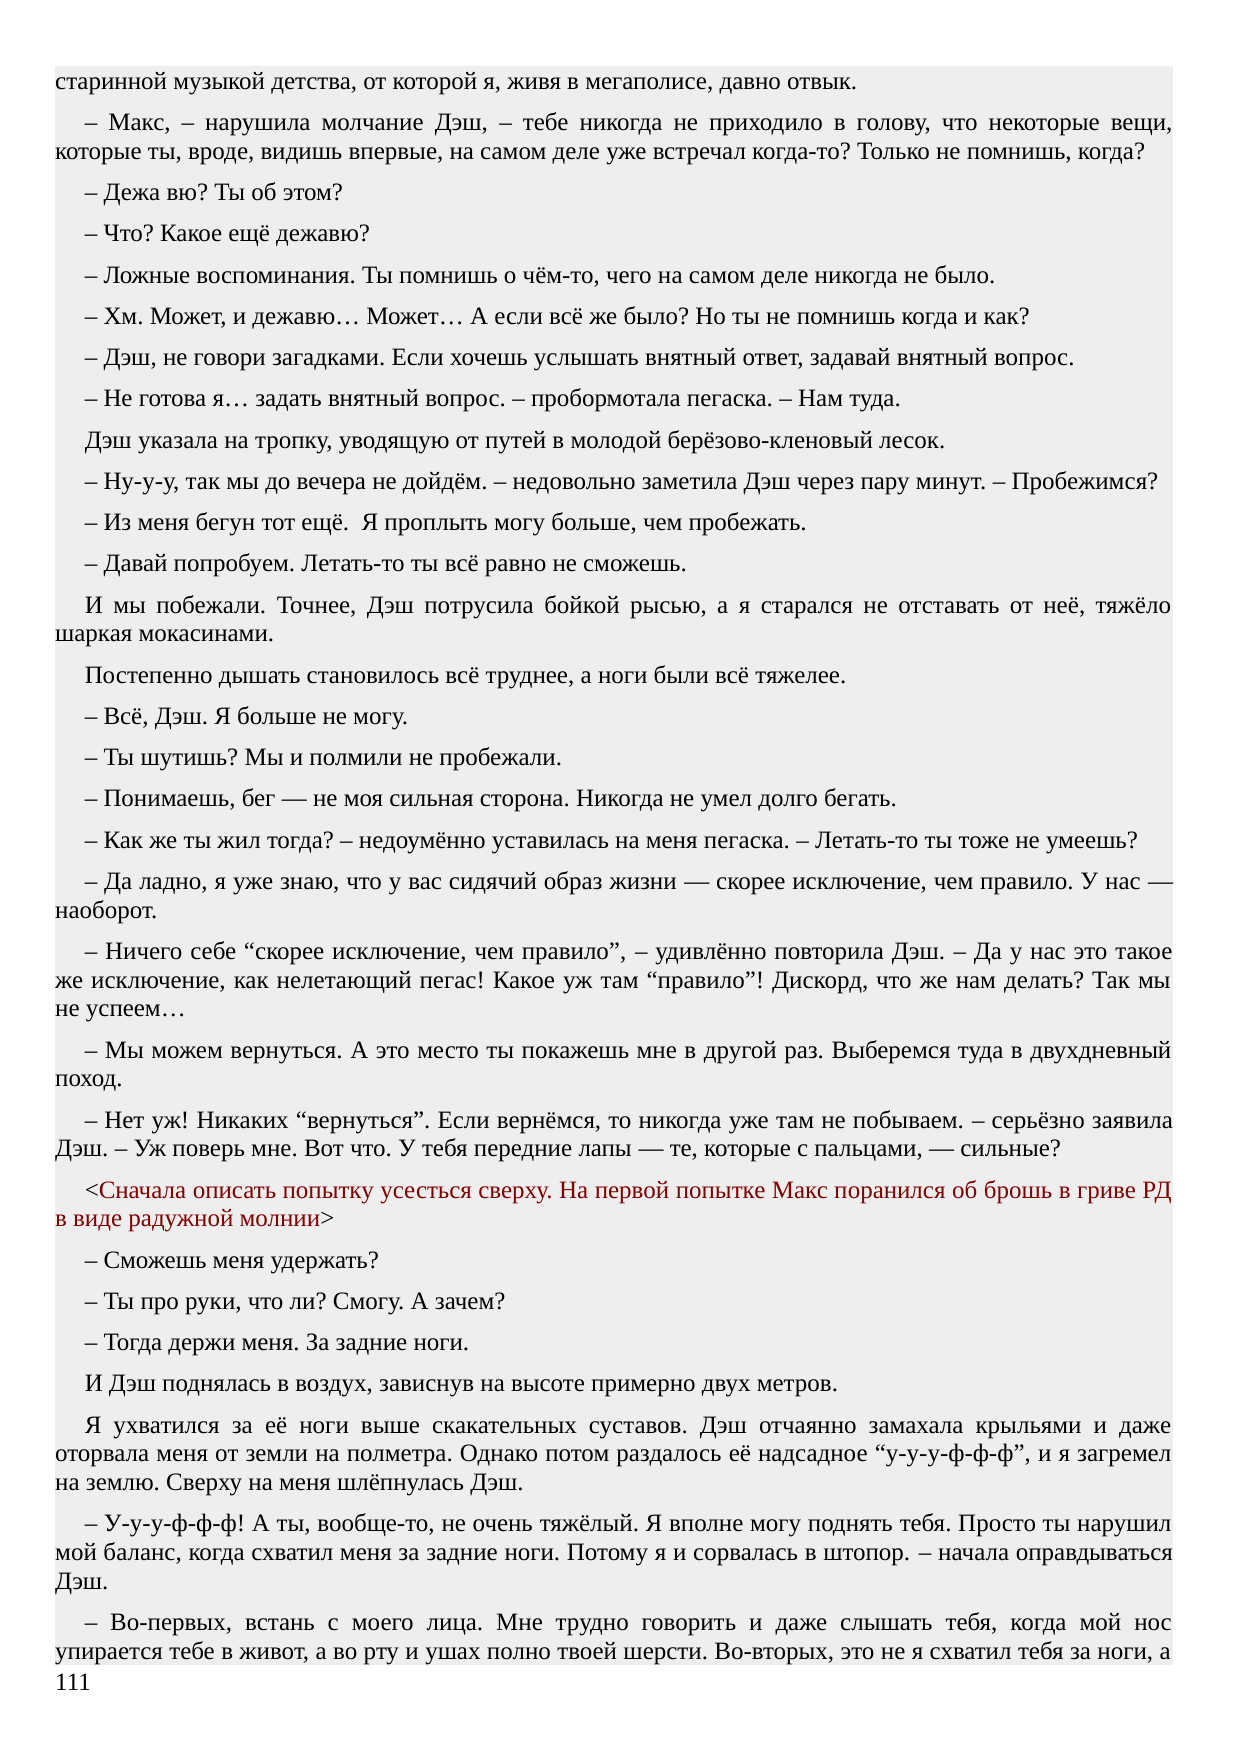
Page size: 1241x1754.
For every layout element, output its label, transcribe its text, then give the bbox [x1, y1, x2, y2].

text Дэш указала на тропку, уводящую от путей в молодой берёзово-кленовый лесок. [55, 425, 1173, 453]
text – Да ладно, я уже знаю, что у вас сидячий образ жизни — скорее исключение, чем правило. У нас — наоборот. [55, 866, 1173, 923]
text – Не готова я… задать внятный вопрос. – пробормотала пегаска. – Нам туда. [55, 383, 1173, 412]
text – Ты шутишь? Мы и полмили не пробежали. [55, 742, 1173, 771]
text – Ложные воспоминания. Ты помнишь о чём-то, чего на самом деле никогда не было. [55, 260, 1173, 288]
text – У-у-у-ф-ф-ф! А ты, вообще-то, не очень тяжёлый. Я вполне могу поднять тебя. Просто ты нарушил мой баланс, когда схватил меня за задние ноги. Потому я и сорвалась в штопор. – начала оправдываться Дэш. [55, 1508, 1173, 1595]
text – Что? Какое ещё дежавю? [55, 218, 1173, 247]
text <Cначала описать попытку усесться сверху. На первой попытке Макс поранился об брошь в гриве РД в виде радужной молнии> [55, 1175, 1173, 1232]
text – Ты про руки, что ли? Смогу. А зачем? [55, 1286, 1173, 1315]
text – Как же ты жил тогда? – недоумённо уставилась на меня пегаска. – Летать-то ты тоже не умеешь? [55, 825, 1173, 853]
text – Во-первых, встань с моего лица. Мне трудно говорить и даже слышать тебя, когда мой нос упирается тебе в живот, а во рту и ушах полно твоей шерсти. Во-вторых, это не я схватил тебя за ноги, а [55, 1607, 1173, 1665]
text – Ну-у-у, так мы до вечера не дойдём. – недовольно заметила Дэш через пару минут. – Пробежимся? [55, 466, 1173, 495]
text – Всё, Дэш. Я больше не могу. [55, 701, 1173, 730]
text – Хм. Может, и дежавю… Может… А если всё же было? Но ты не помнишь когда и как? [55, 301, 1173, 330]
text – Нет уж! Никаких “вернуться”. Если вернёмся, то никогда уже там не побываем. – серьёзно заявила Дэш. – Уж поверь мне. Вот что. У тебя передние лапы — те, которые с пальцами, — сильные? [55, 1105, 1173, 1162]
text – Давай попробуем. Летать-то ты всё равно не сможешь. [55, 548, 1173, 577]
text старинной музыкой детства, от которой я, живя в мегаполисе, давно отвык. [55, 66, 1173, 95]
text И Дэш поднялась в воздух, зависнув на высоте примерно двух метров. [55, 1368, 1173, 1397]
text Постепенно дышать становилось всё труднее, а ноги были всё тяжелее. [55, 660, 1173, 688]
text – Дэш, не говори загадками. Если хочешь услышать внятный ответ, задавай внятный вопрос. [55, 342, 1173, 371]
text – Макс, – нарушила молчание Дэш, – тебе никогда не приходило в голову, что некоторые вещи, которые ты, вроде, видишь впервые, на самом деле уже встречал когда-то? Только не помнишь, когда? [55, 107, 1173, 165]
text – Из меня бегун тот ещё. Я проплыть могу больше, чем пробежать. [55, 507, 1173, 536]
text – Дежа вю? Ты об этом? [55, 177, 1173, 206]
text – Ничего себе “скорее исключение, чем правило”, – удивлённо повторила Дэш. – Да у нас это такое же исключение, как нелетающий пегас! Какое уж там “правило”! Дискорд, что же нам делать? Так мы не успеем… [55, 936, 1173, 1022]
text – Мы можем вернуться. А это место ты покажешь мне в другой раз. Выберемся туда в двухдневный поход. [55, 1035, 1173, 1092]
text – Сможешь меня удержать? [55, 1245, 1173, 1273]
text – Понимаешь, бег — не моя сильная сторона. Никогда не умел долго бегать. [55, 783, 1173, 812]
text И мы побежали. Точнее, Дэш потрусила бойкой рысью, а я старался не отставать от неё, тяжёло шаркая мокасинами. [55, 590, 1173, 647]
text Я ухватился за её ноги выше скакательных суставов. Дэш отчаянно замахала крыльями и даже оторвала меня от земли на полметра. Однако потом раздалось её надсадное “у-у-у-ф-ф-ф”, и я загремел на землю. Сверху на меня шлёпнулась Дэш. [55, 1410, 1173, 1496]
text – Тогда держи меня. За задние ноги. [55, 1327, 1173, 1356]
